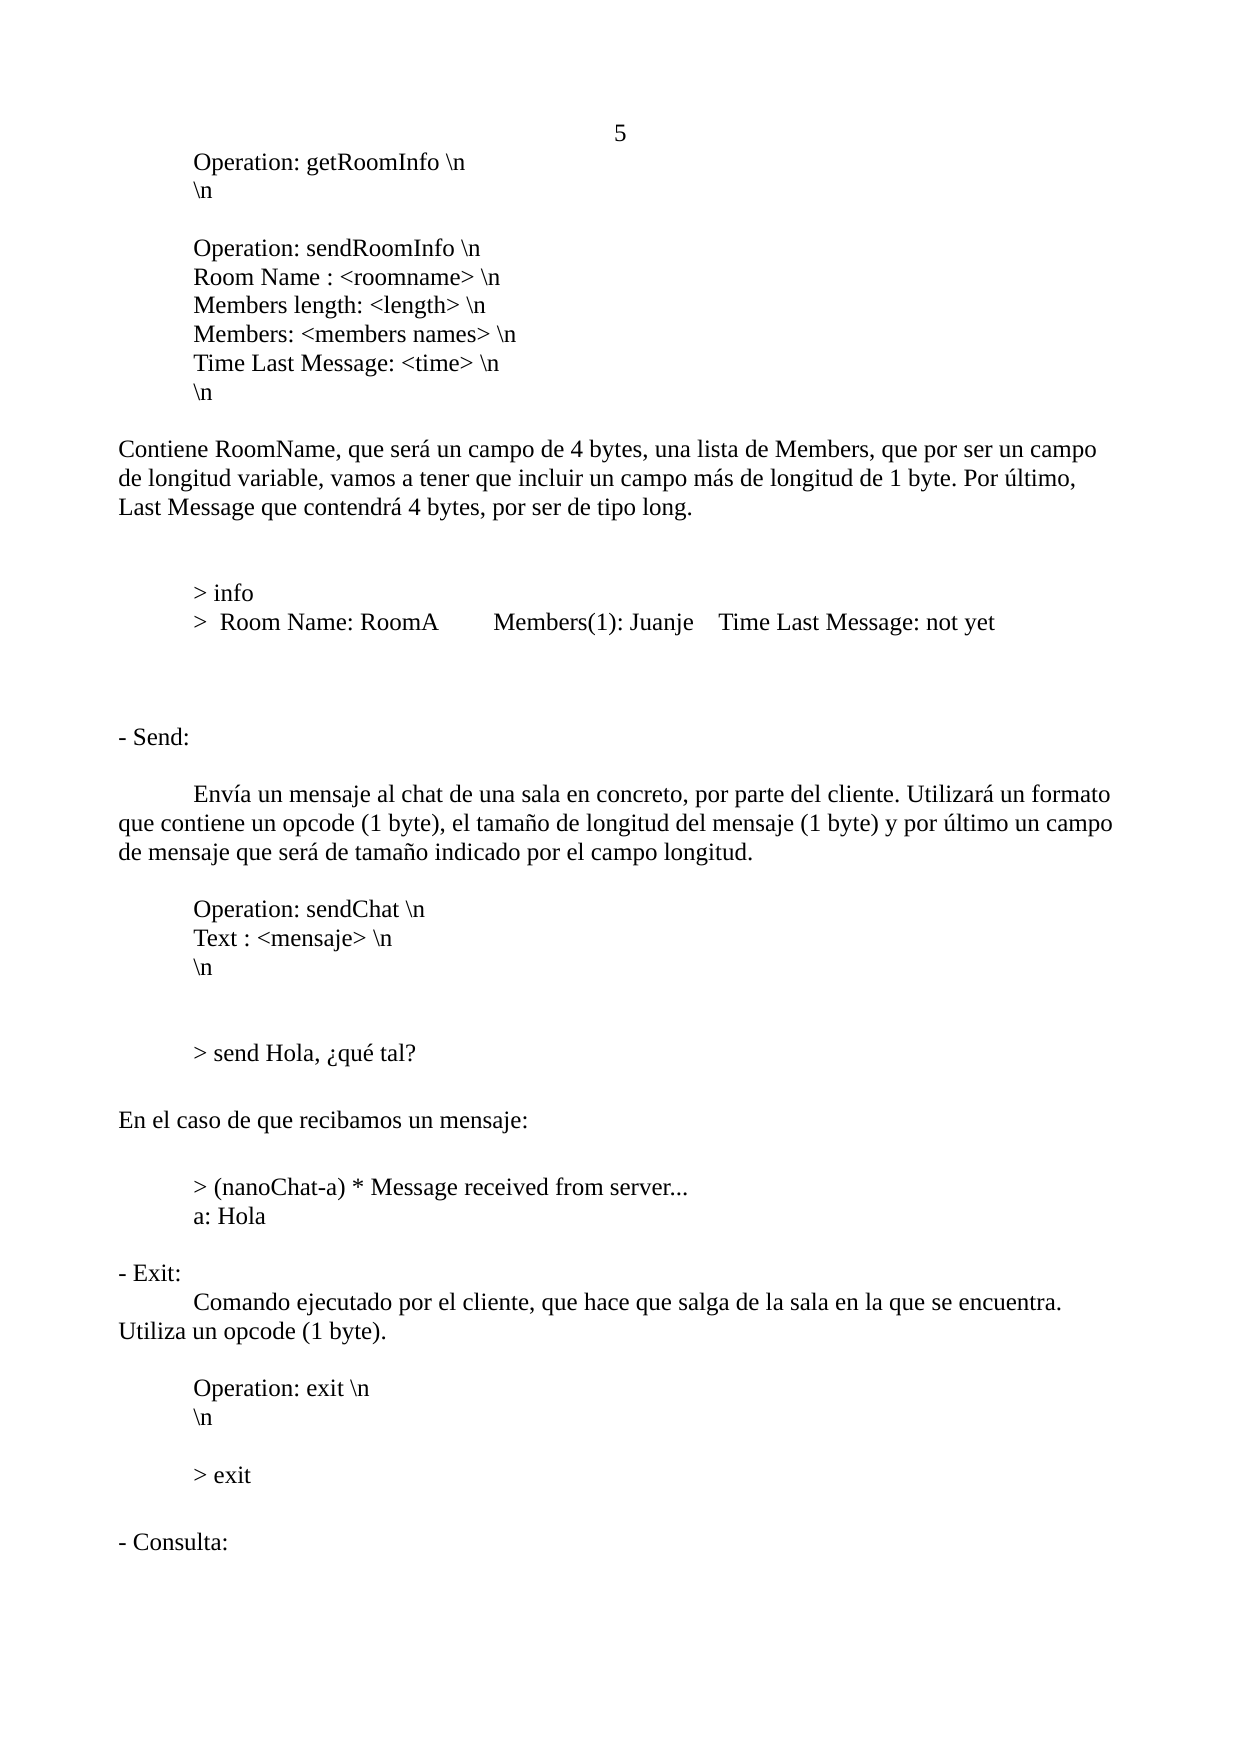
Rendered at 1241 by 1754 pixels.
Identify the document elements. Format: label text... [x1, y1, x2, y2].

text a: Hola [118, 1201, 1122, 1230]
text > Room Name: RoomA Members(1): Juanje Time Last Message: not yet [118, 607, 1122, 636]
text Members: <members names> \n [118, 319, 1122, 348]
text \n [118, 377, 1122, 406]
text - Consulta: [118, 1527, 1122, 1556]
text Time Last Message: <time> \n [118, 348, 1122, 377]
text Operation: sendRoomInfo \n [118, 233, 1122, 262]
text \n [118, 176, 1122, 204]
text Text : <mensaje> \n [118, 923, 1122, 952]
text > (nanoChat-a) * Message received from server... [118, 1172, 1122, 1201]
text Members length: <length> \n [118, 291, 1122, 319]
text 5 [118, 118, 1122, 147]
text Contiene RoomName, que será un campo de 4 bytes, una lista de Members, que por ser un campo de longitud variable, vamos a tener que incluir un campo más de longitud de 1 byte. Por último, Last Message que contendrá 4 bytes, por ser de tipo long. [118, 434, 1122, 521]
text - Exit: [118, 1258, 1122, 1287]
text > send Hola, ¿qué tal? [118, 1038, 1122, 1067]
text En el caso de que recibamos un mensaje: [118, 1105, 1122, 1134]
text \n [118, 1402, 1122, 1431]
text Operation: sendChat \n [118, 894, 1122, 923]
text Envía un mensaje al chat de una sala en concreto, por parte del cliente. Utilizará un formato que contiene un opcode (1 byte), el tamaño de longitud del mensaje (1 byte) y por último un campo de mensaje que será de tamaño indicado por el campo longitud. [118, 779, 1122, 866]
text Operation: getRoomInfo \n [118, 147, 1122, 176]
text Comando ejecutado por el cliente, que hace que salga de la sala en la que se encuentra. Utiliza un opcode (1 byte). [118, 1287, 1122, 1345]
text - Send: [118, 722, 1122, 751]
text > info [118, 578, 1122, 607]
text > exit [118, 1460, 1122, 1488]
text Operation: exit \n [118, 1373, 1122, 1402]
text \n [118, 952, 1122, 981]
text Room Name : <roomname> \n [118, 262, 1122, 291]
